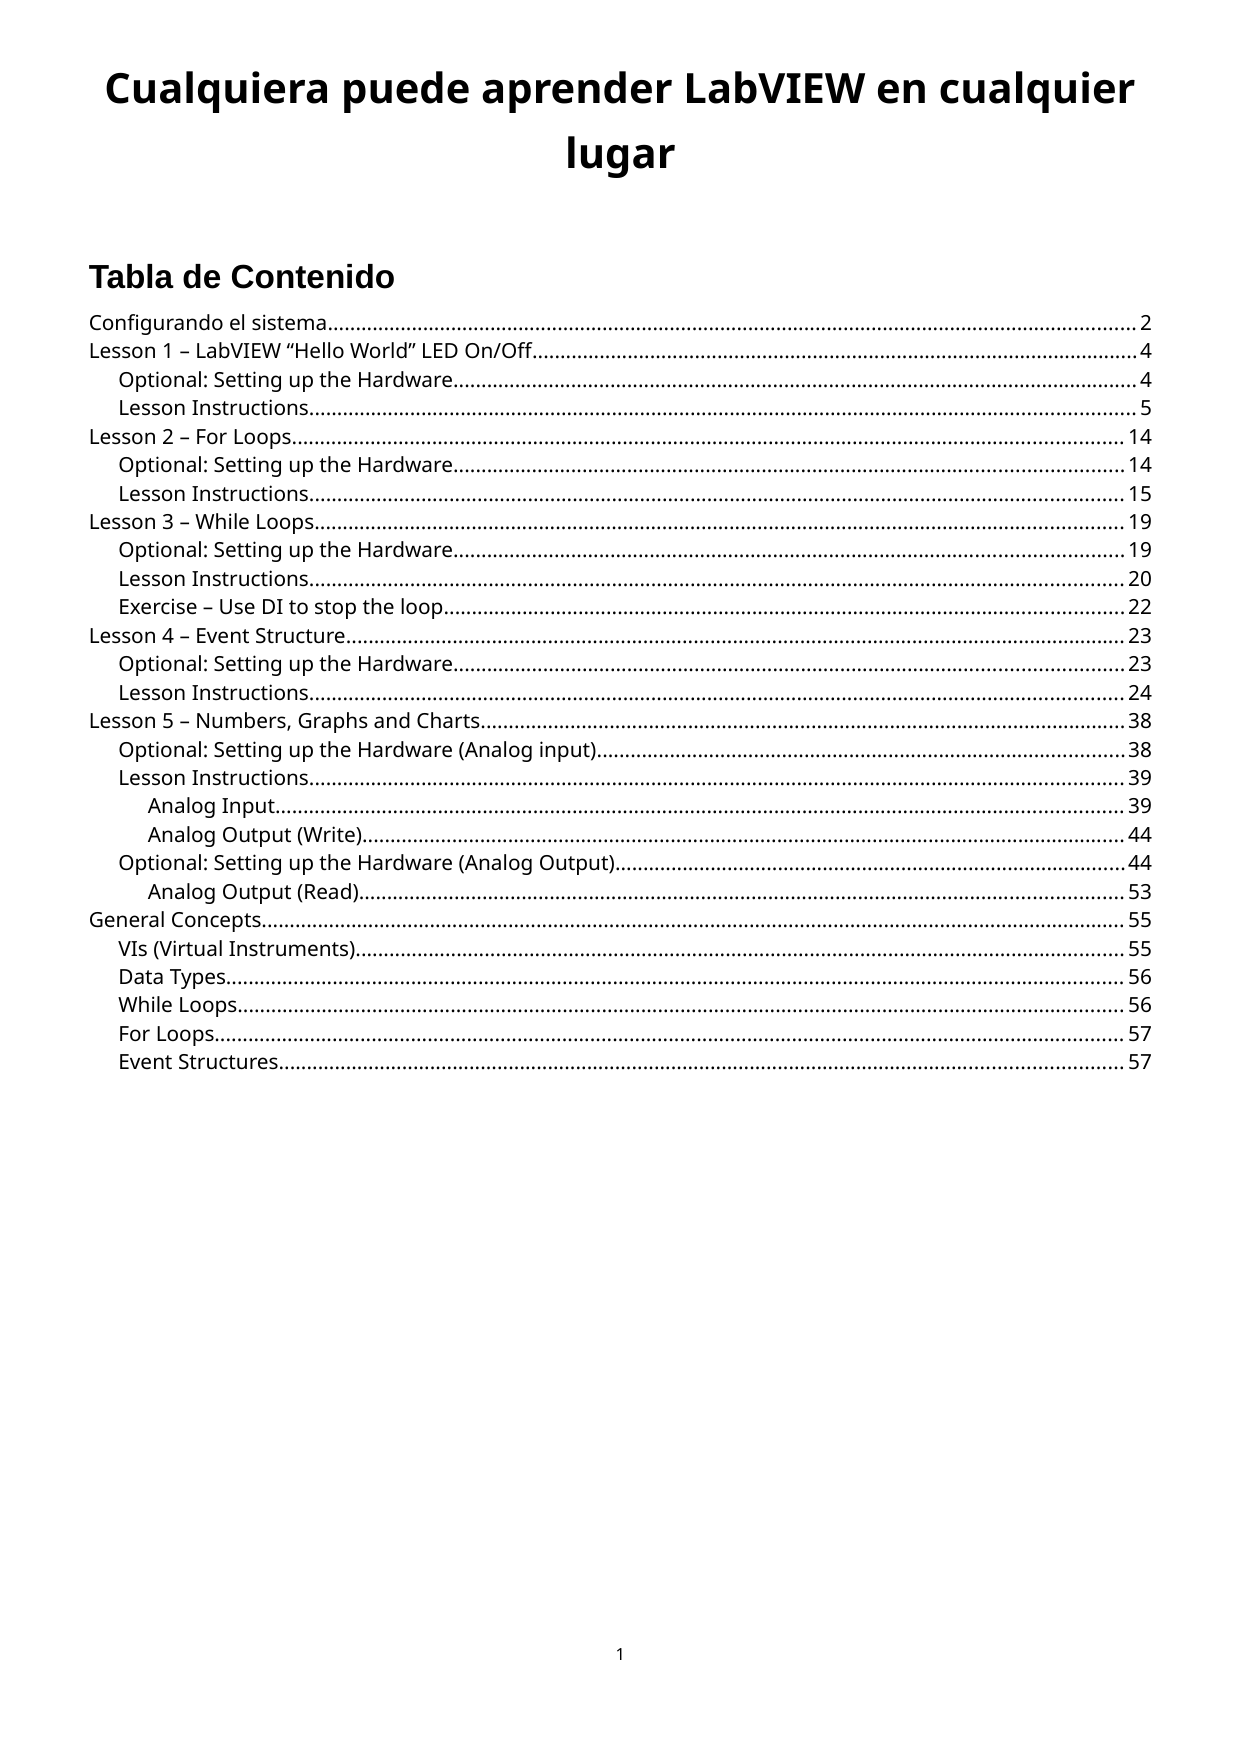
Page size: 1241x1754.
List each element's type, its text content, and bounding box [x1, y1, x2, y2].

text Analog Output (Read) 53 [148, 877, 1152, 905]
text Lesson Instructions 20 [118, 564, 1152, 592]
text While Loops 56 [118, 991, 1152, 1019]
text Lesson Instructions 15 [118, 479, 1152, 507]
text Optional: Setting up the Hardware 14 [118, 450, 1152, 479]
text Optional: Setting up the Hardware 19 [118, 536, 1152, 564]
text General Concepts 55 [88, 905, 1152, 934]
text Analog Input 39 [148, 792, 1152, 820]
text Lesson 5 – Numbers, Graphs and Charts 38 [88, 706, 1152, 735]
text Optional: Setting up the Hardware (Analog input) 38 [118, 735, 1152, 763]
text Optional: Setting up the Hardware 4 [118, 365, 1152, 393]
text Optional: Setting up the Hardware (Analog Output) 44 [118, 848, 1152, 877]
text Lesson 3 – While Loops 19 [88, 507, 1152, 536]
text For Loops 57 [118, 1019, 1152, 1047]
text Event Structures 57 [118, 1047, 1152, 1076]
text Analog Output (Write) 44 [148, 820, 1152, 848]
subtitle Tabla de Contenido [88, 257, 1152, 296]
text Lesson Instructions 39 [118, 763, 1152, 792]
text Data Types 56 [118, 962, 1152, 991]
text Lesson 2 – For Loops 14 [88, 422, 1152, 450]
text Optional: Setting up the Hardware 23 [118, 649, 1152, 678]
text Lesson 1 – LabVIEW “Hello World” LED On/Off 4 [88, 337, 1152, 365]
text Exercise – Use DI to stop the loop 22 [118, 592, 1152, 621]
text Lesson Instructions 24 [118, 678, 1152, 706]
text Configurando el sistema 2 [88, 308, 1152, 337]
text VIs (Virtual Instruments) 55 [118, 934, 1152, 962]
text Lesson 4 – Event Structure 23 [88, 621, 1152, 649]
text Lesson Instructions 5 [118, 393, 1152, 422]
